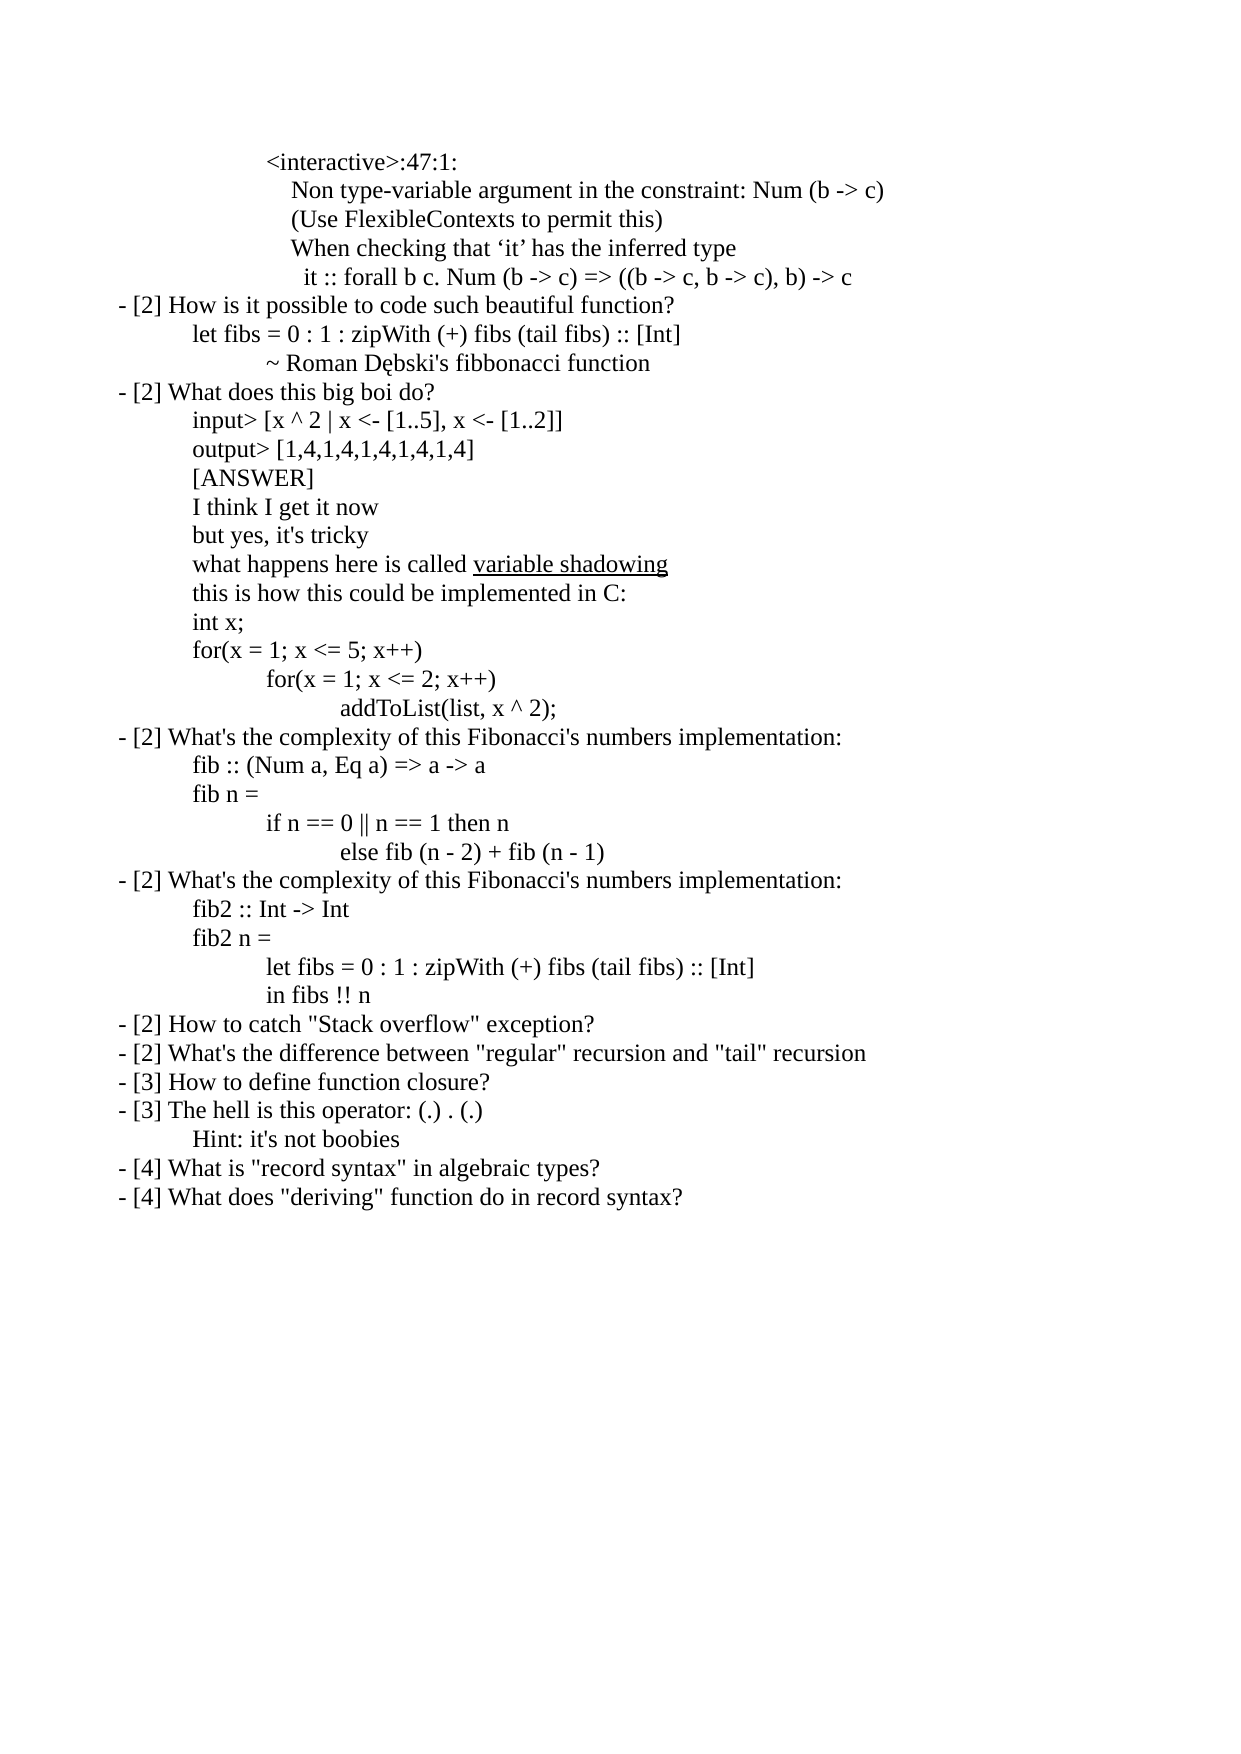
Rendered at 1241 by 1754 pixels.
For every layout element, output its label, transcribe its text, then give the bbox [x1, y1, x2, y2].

text for(x = 1; x <= 5; x++) [118, 636, 1122, 664]
text addToList(list, x ^ 2); [118, 693, 1122, 722]
text this is how this could be implemented in C: [118, 578, 1122, 607]
text Hint: it's not boobies [118, 1124, 1122, 1153]
text for(x = 1; x <= 2; x++) [118, 664, 1122, 693]
text let fibs = 0 : 1 : zipWith (+) fibs (tail fibs) :: [Int] [118, 952, 1122, 981]
text in fibs !! n [118, 981, 1122, 1009]
text - [2] What's the difference between "regular" recursion and "tail" recursion [118, 1038, 1122, 1067]
text Non type-variable argument in the constraint: Num (b -> c) [118, 176, 1122, 204]
text fib :: (Num a, Eq a) => a -> a [118, 751, 1122, 779]
text output> [1,4,1,4,1,4,1,4,1,4] [118, 434, 1122, 463]
text When checking that ‘it’ has the inferred type [118, 233, 1122, 262]
text ~ Roman Dębski's fibbonacci function [118, 348, 1122, 377]
text - [3] How to define function closure? [118, 1067, 1122, 1096]
text - [2] What does this big boi do? [118, 377, 1122, 406]
text let fibs = 0 : 1 : zipWith (+) fibs (tail fibs) :: [Int] [118, 319, 1122, 348]
text - [3] The hell is this operator: (.) . (.) [118, 1096, 1122, 1124]
text input> [x ^ 2 | x <- [1..5], x <- [1..2]] [118, 406, 1122, 434]
text - [2] What's the complexity of this Fibonacci's numbers implementation: [118, 722, 1122, 751]
text [ANSWER] [118, 463, 1122, 492]
text - [2] How is it possible to code such beautiful function? [118, 291, 1122, 319]
text - [4] What is "record syntax" in algebraic types? [118, 1153, 1122, 1182]
text fib n = [118, 779, 1122, 808]
text - [4] What does "deriving" function do in record syntax? [118, 1182, 1122, 1211]
text - [2] How to catch "Stack overflow" exception? [118, 1009, 1122, 1038]
text fib2 :: Int -> Int [118, 894, 1122, 923]
text - [2] What's the complexity of this Fibonacci's numbers implementation: [118, 866, 1122, 894]
text if n == 0 || n == 1 then n [118, 808, 1122, 837]
text but yes, it's tricky [118, 521, 1122, 549]
text (Use FlexibleContexts to permit this) [118, 204, 1122, 233]
text what happens here is called variable shadowing [118, 549, 1122, 578]
text it :: forall b c. Num (b -> c) => ((b -> c, b -> c), b) -> c [118, 262, 1122, 291]
text <interactive>:47:1: [118, 147, 1122, 176]
text int x; [118, 607, 1122, 636]
text else fib (n - 2) + fib (n - 1) [118, 837, 1122, 866]
text fib2 n = [118, 923, 1122, 952]
text I think I get it now [118, 492, 1122, 521]
